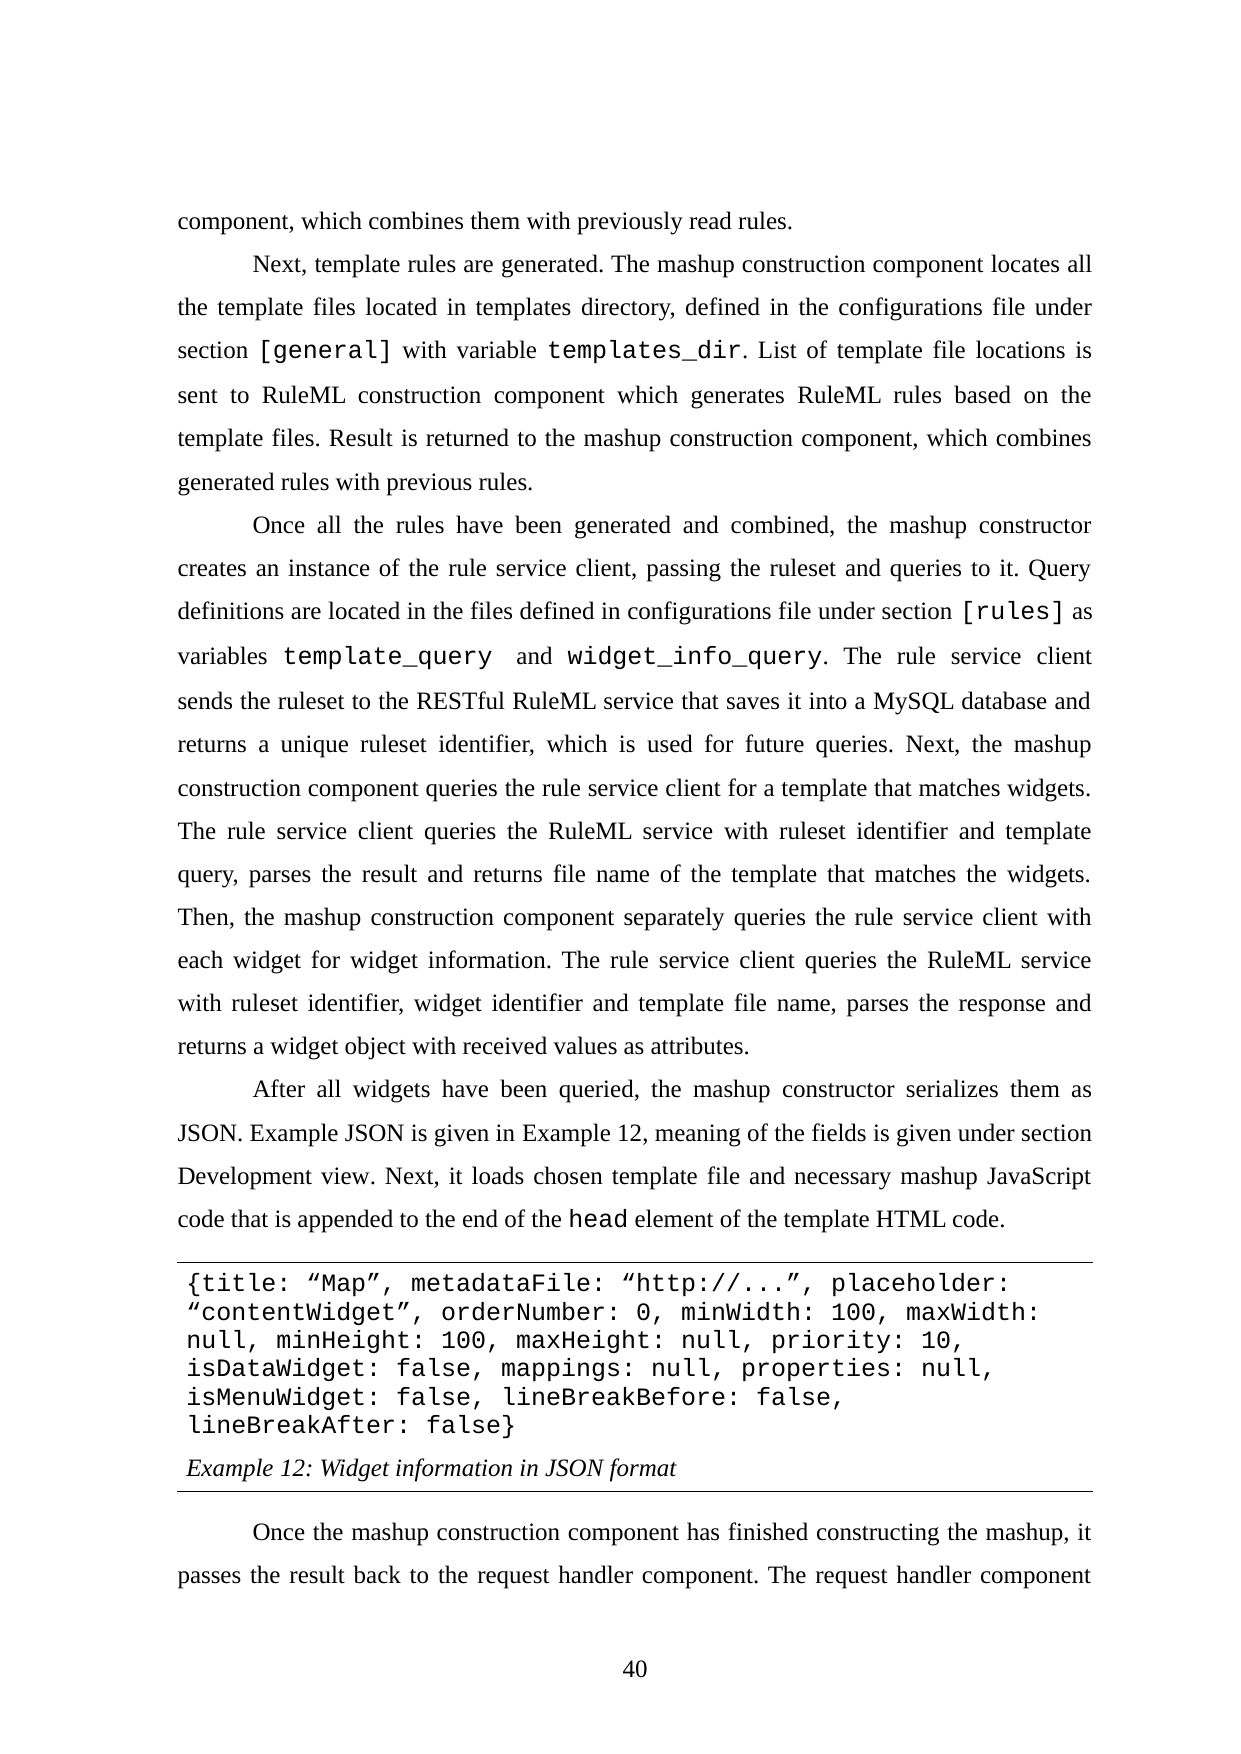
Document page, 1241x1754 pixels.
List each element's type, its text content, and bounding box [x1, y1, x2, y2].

text Once all the rules have been generated and combined, the mashup constructor creates an instance of the rule service client, passing the ruleset and queries to it. Query definitions are located in the files defined in configurations file under section [rules] as variables template_query and widget_info_query. The rule service client sends the ruleset to the RESTful RuleML service that saves it into a MySQL database and returns a unique ruleset identifier, which is used for future queries. Next, the mashup construction component queries the rule service client for a template that matches widgets. The rule service client queries the RuleML service with ruleset identifier and template query, parses the result and returns file name of the template that matches the widgets. Then, the mashup construction component separately queries the rule service client with each widget for widget information. The rule service client queries the RuleML service with ruleset identifier, widget identifier and template file name, parses the response and returns a widget object with received values as attributes. [177, 510, 1093, 1060]
text Example 12: Widget information in JSON format [186, 1453, 1084, 1482]
text Next, template rules are generated. The mashup construction component locates all the template files located in templates directory, defined in the configurations file under section [general] with variable templates_dir. List of template file locations is sent to RuleML construction component which generates RuleML rules based on the template files. Result is returned to the mashup construction component, which combines generated rules with previous rules. [177, 249, 1093, 495]
text {title: “Map”, metadataFile: “http://...”, placeholder: “contentWidget”, orderNumber: 0, minWidth: 100, maxWidth: null, minHeight: 100, maxHeight: null, priority: 10, isDataWidget: false, mappings: null, properties: null, isMenuWidget: false, lineBreakBefore: false, lineBreakAfter: false} [186, 1271, 1084, 1441]
text component, which combines them with previously read rules. [177, 206, 1093, 234]
text [177, 1250, 1093, 1262]
text After all widgets have been queried, the mashup constructor serializes them as JSON. Example JSON is given in Example 12, meaning of the fields is given under section Development view. Next, it loads chosen template file and necessary mashup JavaScript code that is appended to the end of the head element of the template HTML code. [177, 1074, 1093, 1235]
text [177, 1263, 1093, 1491]
text Once the mashup construction component has finished constructing the mashup, it passes the result back to the request handler component. The request handler component [177, 1492, 1093, 1589]
